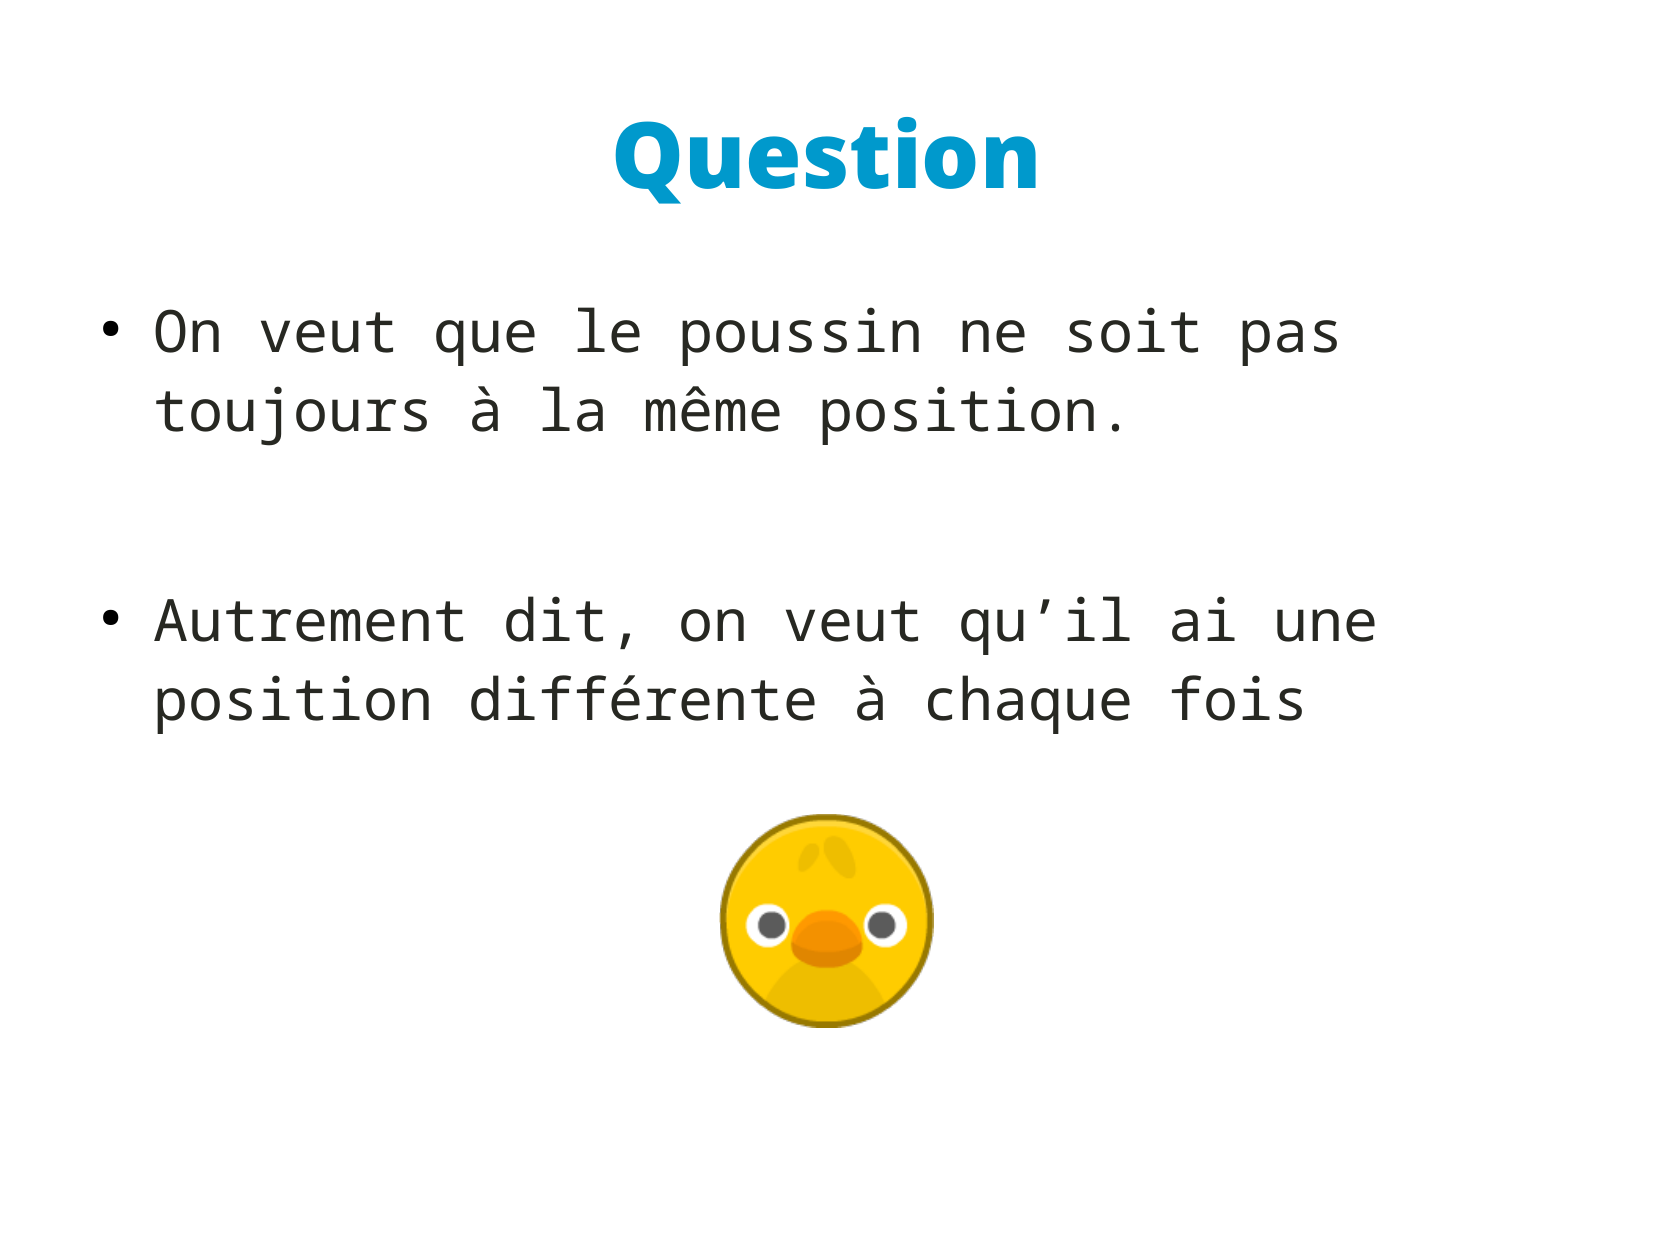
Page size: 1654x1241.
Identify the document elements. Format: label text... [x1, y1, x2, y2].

picture [719, 814, 934, 1028]
title Question [82, 49, 1571, 257]
list On veut que le poussin ne soit pas toujours à la même position. Autrement dit, on veut qu’il ai une position différente à chaque fois [82, 290, 1571, 1010]
